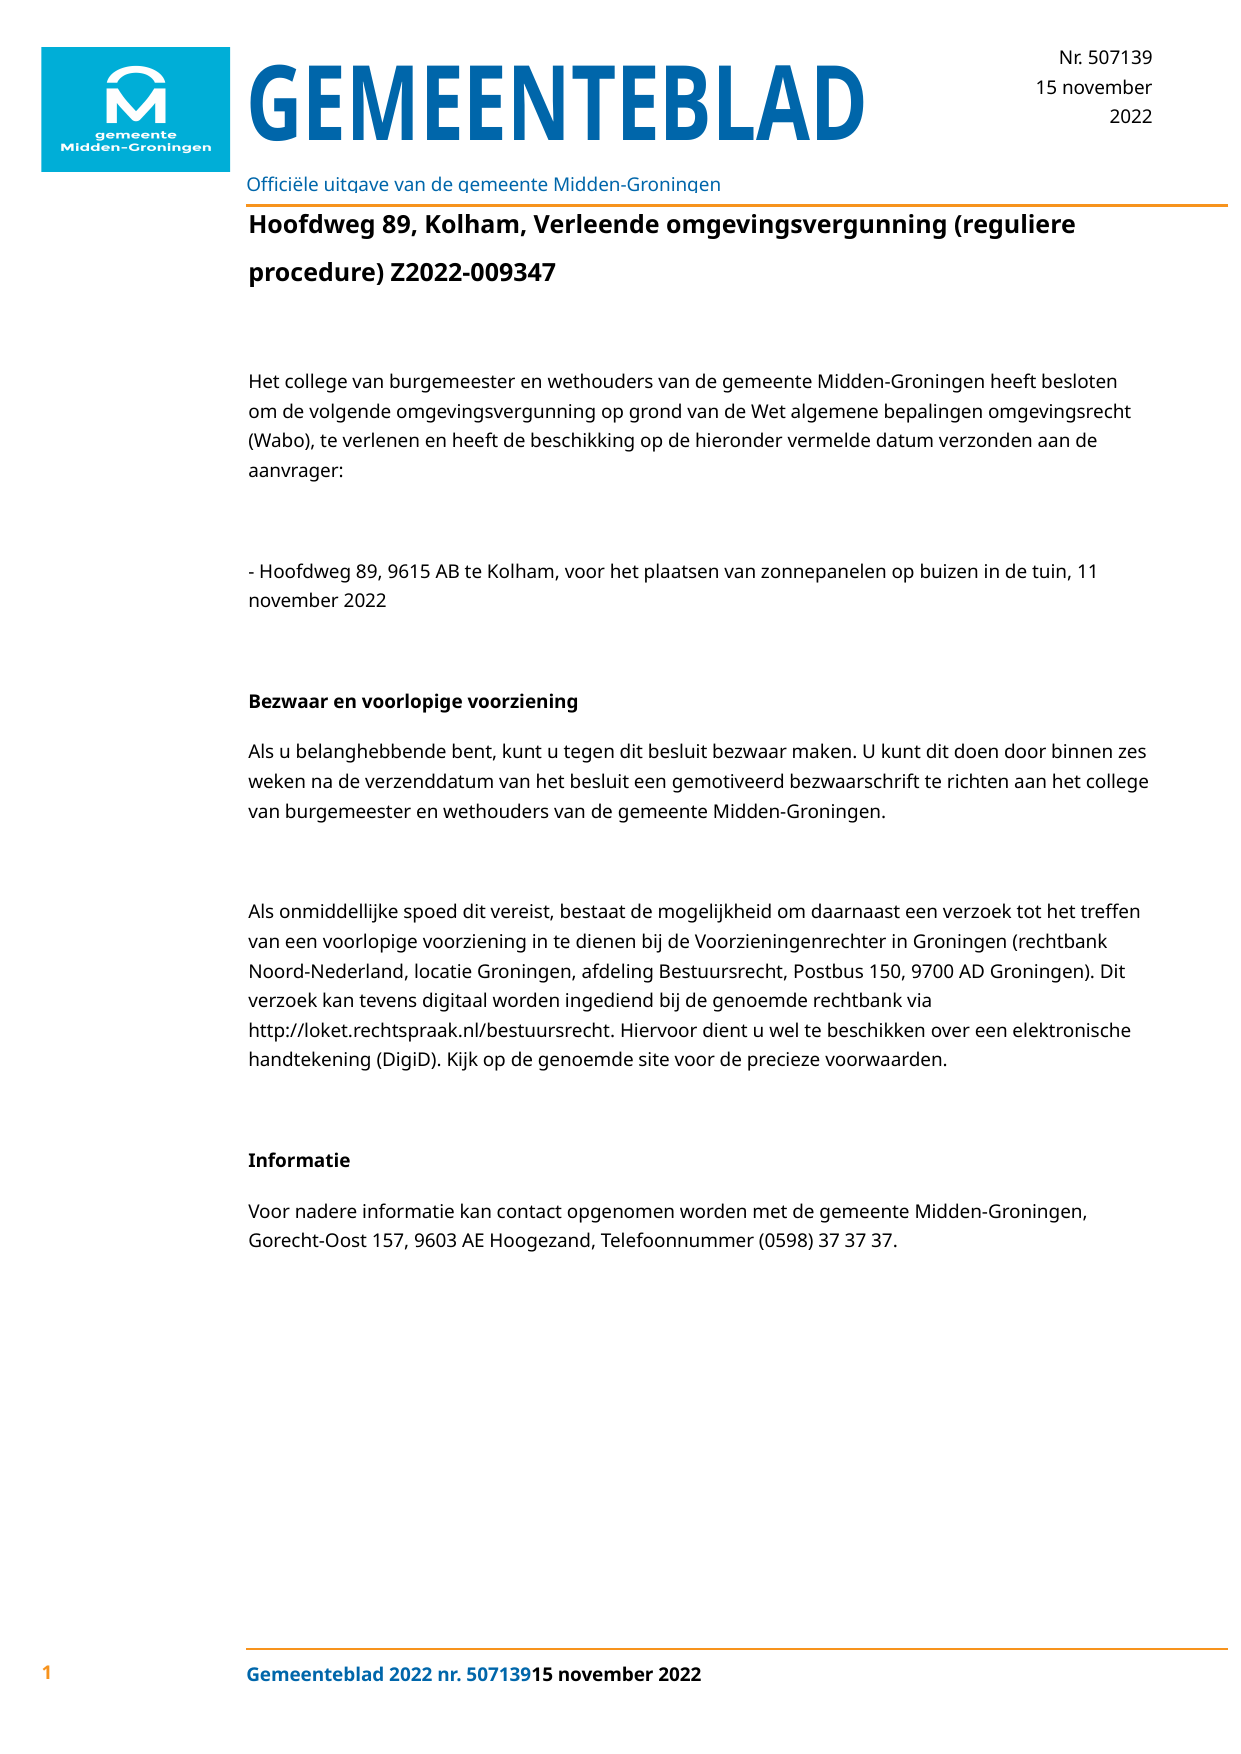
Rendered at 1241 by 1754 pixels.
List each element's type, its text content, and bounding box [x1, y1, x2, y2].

picture [184, 146, 190, 153]
text - Hoofdweg 89, 9615 AB te Kolham, voor het plaatsen van zonnepanelen op buizen in de tuin, 11 november 2022 [248, 558, 1152, 613]
text Als u belanghebbende bent, kunt u tegen dit besluit bezwaar maken. U kunt dit doen door binnen zes weken na de verzenddatum van het besluit een gemotiveerd bezwaarschrift te richten aan het college van burgemeester en wethouders van de gemeente Midden-Groningen. [248, 739, 1152, 824]
picture [108, 66, 164, 82]
text Informatie [248, 1147, 1152, 1173]
text Als onmiddellijke spoed dit vereist, bestaat de mogelijkheid om daarnaast een verzoek tot het treffen van een voorlopige voorziening in te dienen bij de Voorzieningenrechter in Groningen (rechtbank Noord-Nederland, locatie Groningen, afdeling Bestuursrecht, Postbus 150, 9700 AD Groningen). Dit verzoek kan tevens digitaal worden ingediend bij de genoemde rechtbank via http://loket.rechtspraak.nl/bestuursrecht. Hiervoor dient u wel te beschikken over een elektronische handtekening (DigiD). Kijk op de genoemde site voor de precieze voorwaarden. [248, 899, 1152, 1072]
text Voor nadere informatie kan contact opgenomen worden met de gemeente Midden-Groningen, Gorecht-Oost 157, 9603 AE Hoogezand, Telefoonnummer (0598) 37 37 37. [248, 1198, 1152, 1253]
text Bezwaar en voorlopige voorziening [248, 688, 1152, 714]
text Hoofdweg 89, Kolham, Verleende omgevingsvergunning (reguliere procedure) Z2022-009347 [248, 207, 1152, 288]
text Het college van burgemeester en wethouders van de gemeente Midden-Groningen heeft besloten om de volgende omgevingsvergunning op grond van de Wet algemene bepalingen omgevingsrecht (Wabo), te verlenen en heeft de beschikking op de hieronder vermelde datum verzonden aan de aanvrager: [248, 368, 1152, 483]
picture [107, 89, 165, 122]
